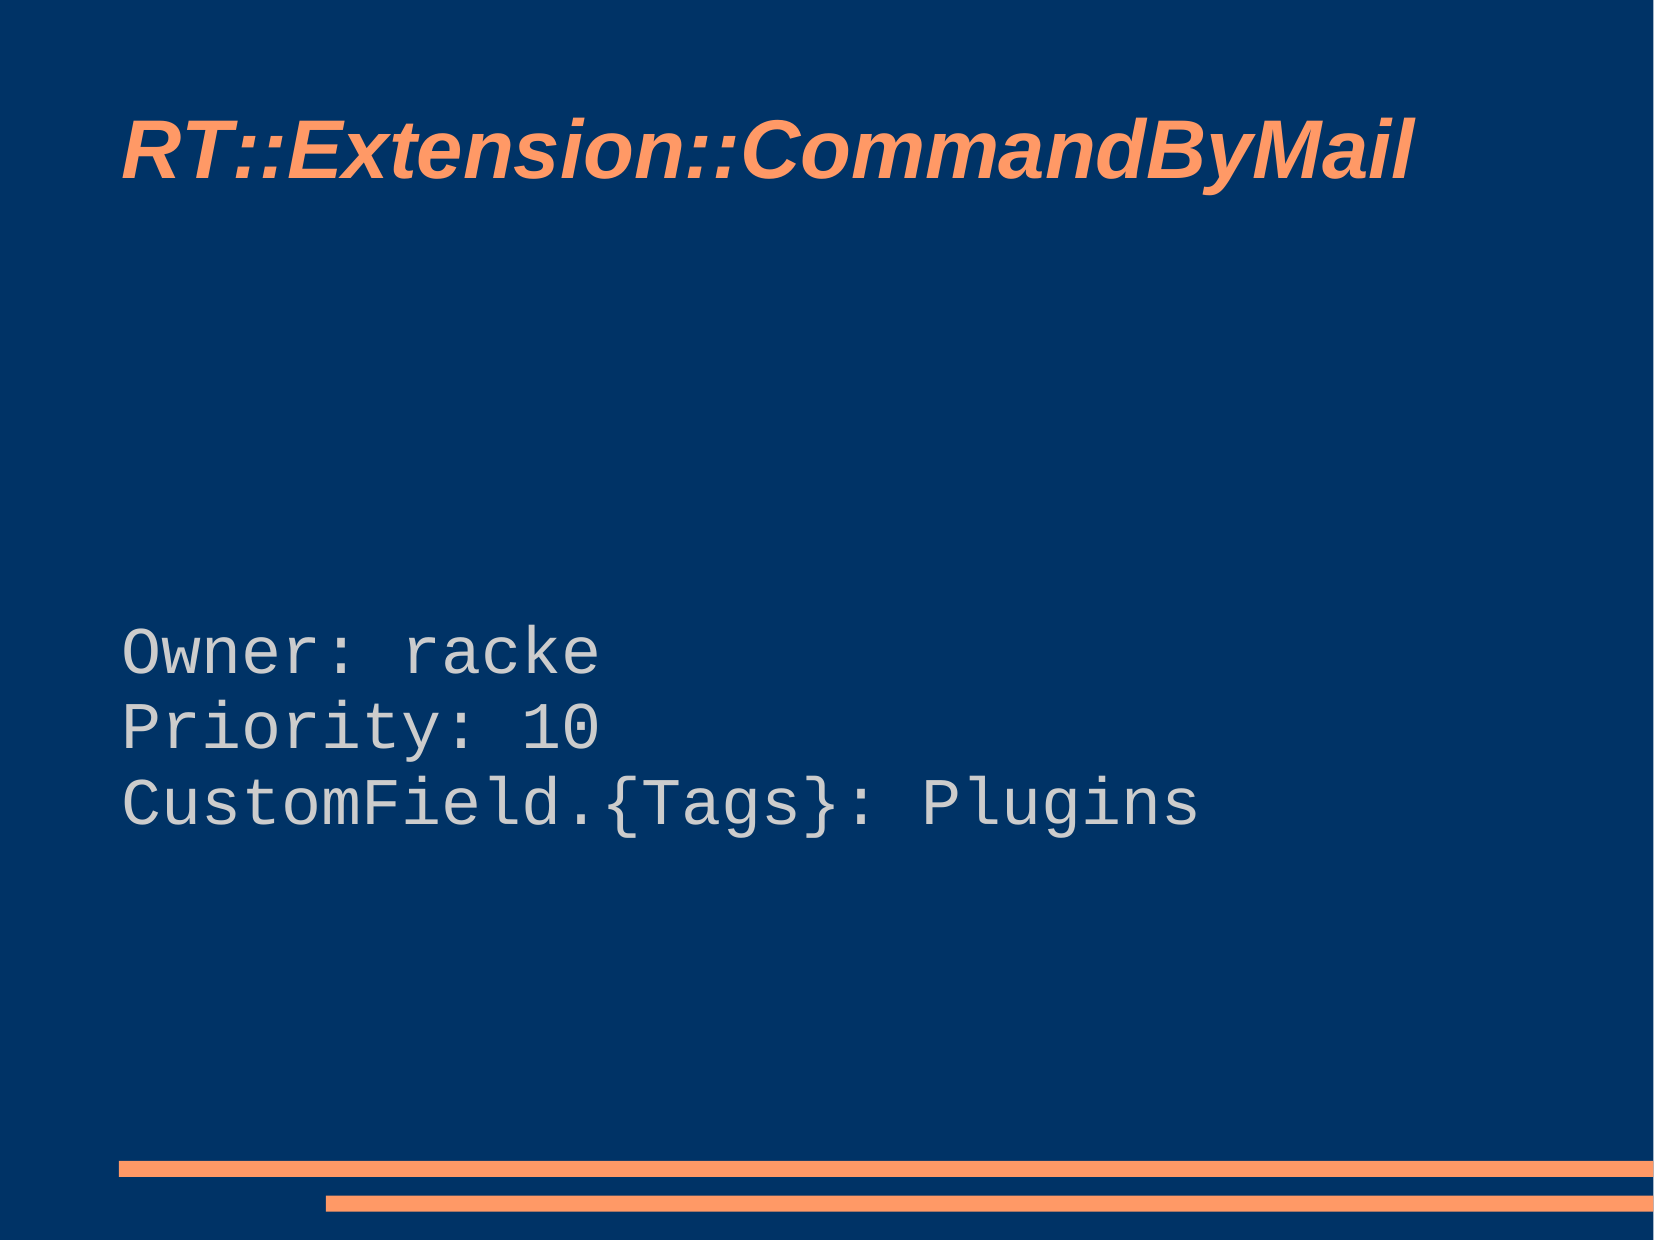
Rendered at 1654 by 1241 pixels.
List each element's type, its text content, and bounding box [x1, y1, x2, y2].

title RT::Extension::CommandByMail [121, 53, 1534, 247]
subtitle Owner: racke Priority: 10 CustomField.{Tags}: Plugins [121, 329, 1561, 1134]
